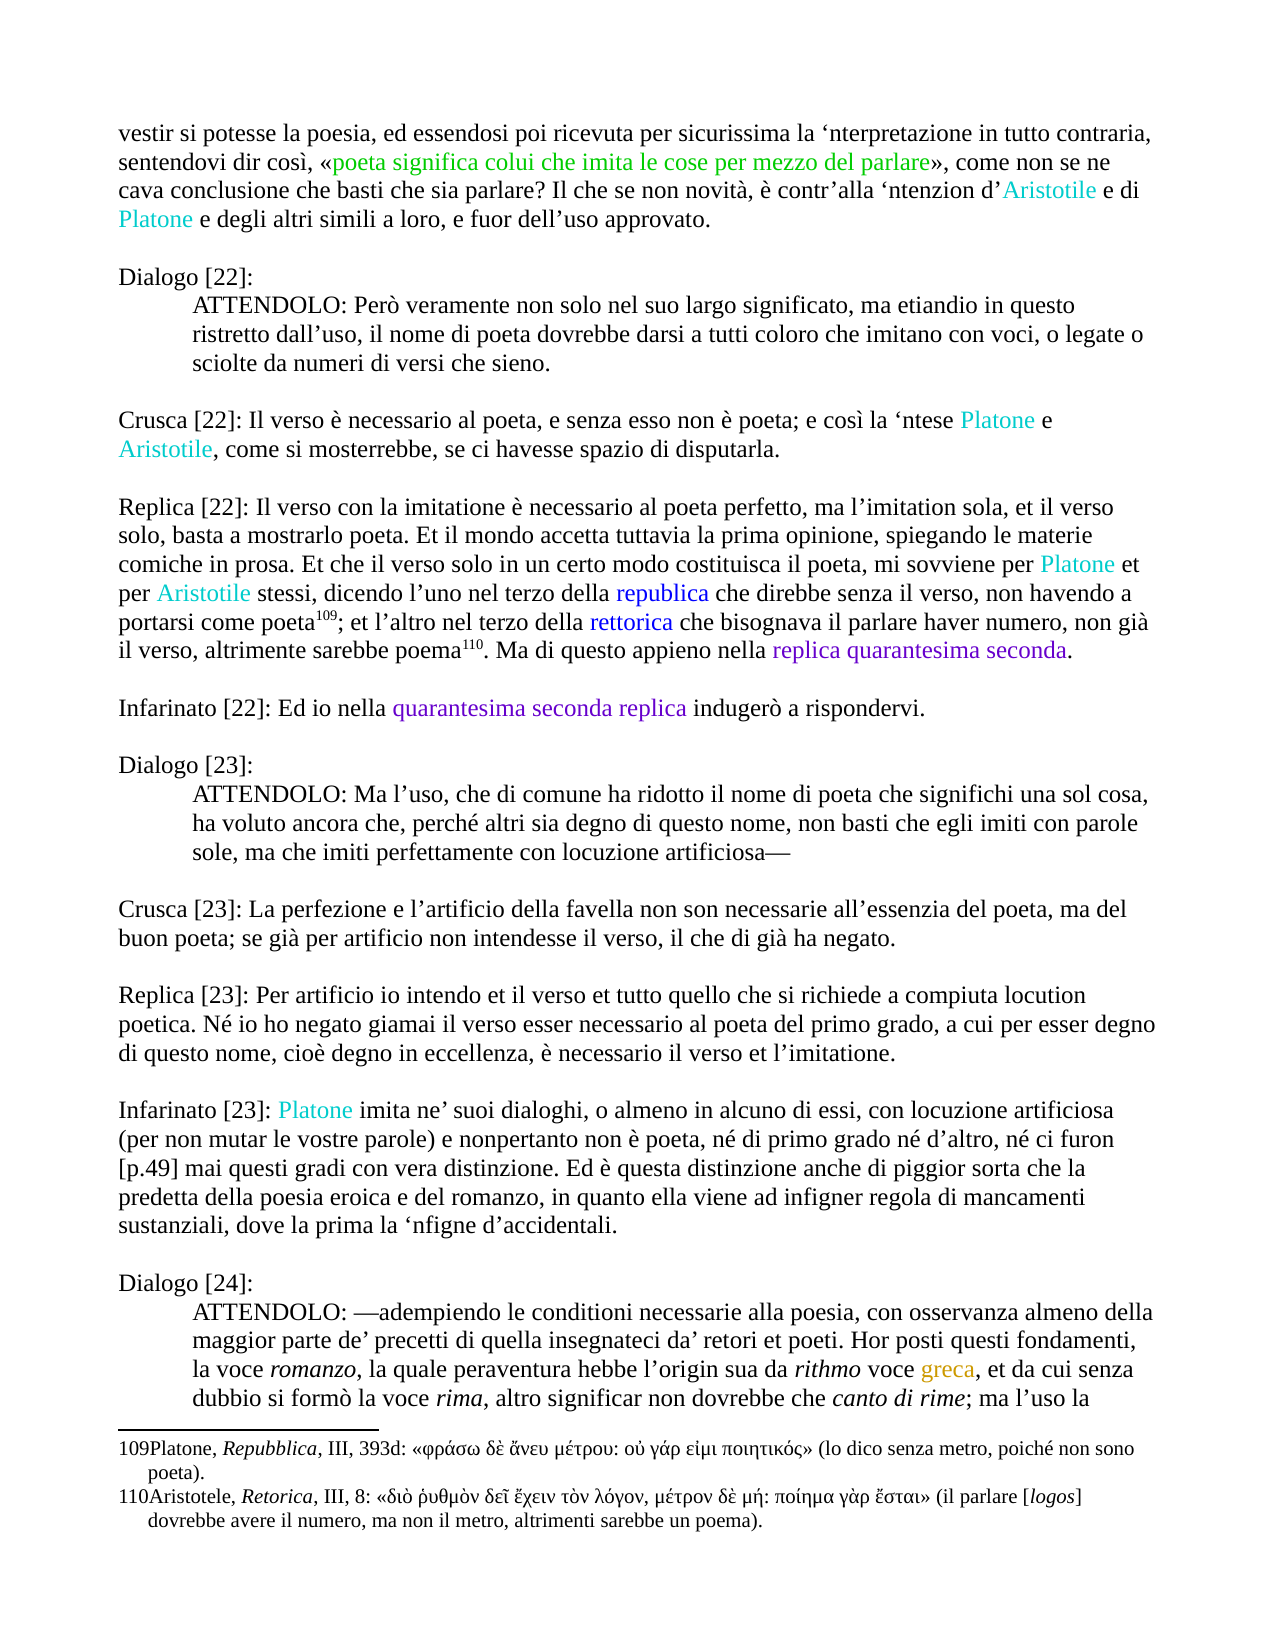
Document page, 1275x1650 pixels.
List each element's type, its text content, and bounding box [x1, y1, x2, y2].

text Infarinato [23]: Platone imita ne’ suoi dialoghi, o almeno in alcuno di essi, con locuzione artificiosa (per non mutar le vostre parole) e nonpertanto non è poeta, né di primo grado né d’altro, né ci furon [p.49] mai questi gradi con vera distinzione. Ed è questa distinzione anche di piggior sorta che la predetta della poesia eroica e del romanzo, in quanto ella viene ad infigner regola di mancamenti sustanziali, dove la prima la ‘nfigne d’accidentali. [118, 1096, 1157, 1239]
text Infarinato [22]: Ed io nella quarantesima seconda replica indugerò a rispondervi. [118, 693, 1157, 722]
text Crusca [23]: La perfezione e l’artificio della favella non son necessarie all’essenzia del poeta, ma del buon poeta; se già per artificio non intendesse il verso, il che di già ha negato. [118, 894, 1157, 952]
text ATTENDOLO: Ma l’uso, che di comune ha ridotto il nome di poeta che significhi una sol cosa, ha voluto ancora che, perché altri sia degno di questo nome, non basti che egli imiti con parole sole, ma che imiti perfettamente con locuzione artificiosa— [192, 779, 1157, 866]
text Crusca [22]: Il verso è necessario al poeta, e senza esso non è poeta; e così la ‘ntese Platone e Aristotile, come si mosterrebbe, se ci havesse spazio di disputarla. [118, 406, 1157, 463]
text Dialogo [24]: [118, 1268, 1157, 1297]
text Platone, Repubblica, III, 393d: «φράσω δὲ ἄνευ μέτρου: οὐ γάρ εἰμι ποιητικός» (lo dico senza metro, poiché non sono poeta). [118, 1436, 1157, 1484]
text Replica [22]: Il verso con la imitatione è necessario al poeta perfetto, ma l’imitation sola, et il verso solo, basta a mostrarlo poeta. Et il mondo accetta tuttavia la prima opinione, spiegando le materie comiche in prosa. Et che il verso solo in un certo modo costituisca il poeta, mi sovviene per Platone et per Aristotile stessi, dicendo l’uno nel terzo della republica che direbbe senza il verso, non havendo a portarsi come poeta; et l’altro nel terzo della rettorica che bisognava il parlare haver numero, non già il verso, altrimente sarebbe poema. Ma di questo appieno nella replica quarantesima seconda. [118, 492, 1157, 664]
text Replica [23]: Per artificio io intendo et il verso et tutto quello che si richiede a compiuta locution poetica. Né io ho negato giamai il verso esser necessario al poeta del primo grado, a cui per esser degno di questo nome, cioè degno in eccellenza, è necessario il verso et l’imitatione. [118, 981, 1157, 1067]
text ATTENDOLO: Però veramente non solo nel suo largo significato, ma etiandio in questo ristretto dall’uso, il nome di poeta dovrebbe darsi a tutti coloro che imitano con voci, o legate o sciolte da numeri di versi che sieno. [192, 291, 1157, 377]
text Dialogo [22]: [118, 262, 1157, 291]
text ATTENDOLO: —adempiendo le conditioni necessarie alla poesia, con osservanza almeno della maggior parte de’ precetti di quella insegnateci da’ retori et poeti. Hor posti questi fondamenti, la voce romanzo, la quale peraventura hebbe l’origin sua da rithmo voce greca, et da cui senza dubbio si formò la voce rima, altro significar non dovrebbe che canto di rime; ma l’uso la [192, 1297, 1157, 1412]
text vestir si potesse la poesia, ed essendosi poi ricevuta per sicurissima la ‘nterpretazione in tutto contraria, sentendovi dir così, «poeta significa colui che imita le cose per mezzo del parlare», come non se ne cava conclusione che basti che sia parlare? Il che se non novità, è contr’alla ‘ntenzion d’Aristotile e di Platone e degli altri simili a loro, e fuor dell’uso approvato. [118, 118, 1157, 233]
text Dialogo [23]: [118, 751, 1157, 779]
text Aristotele, Retorica, III, 8: «διὸ ῥυθμὸν δεῖ ἔχειν τὸν λόγον, μέτρον δὲ μή: ποίημα γὰρ ἔσται» (il parlare [logos] dovrebbe avere il numero, ma non il metro, altrimenti sarebbe un poema). [118, 1484, 1157, 1532]
